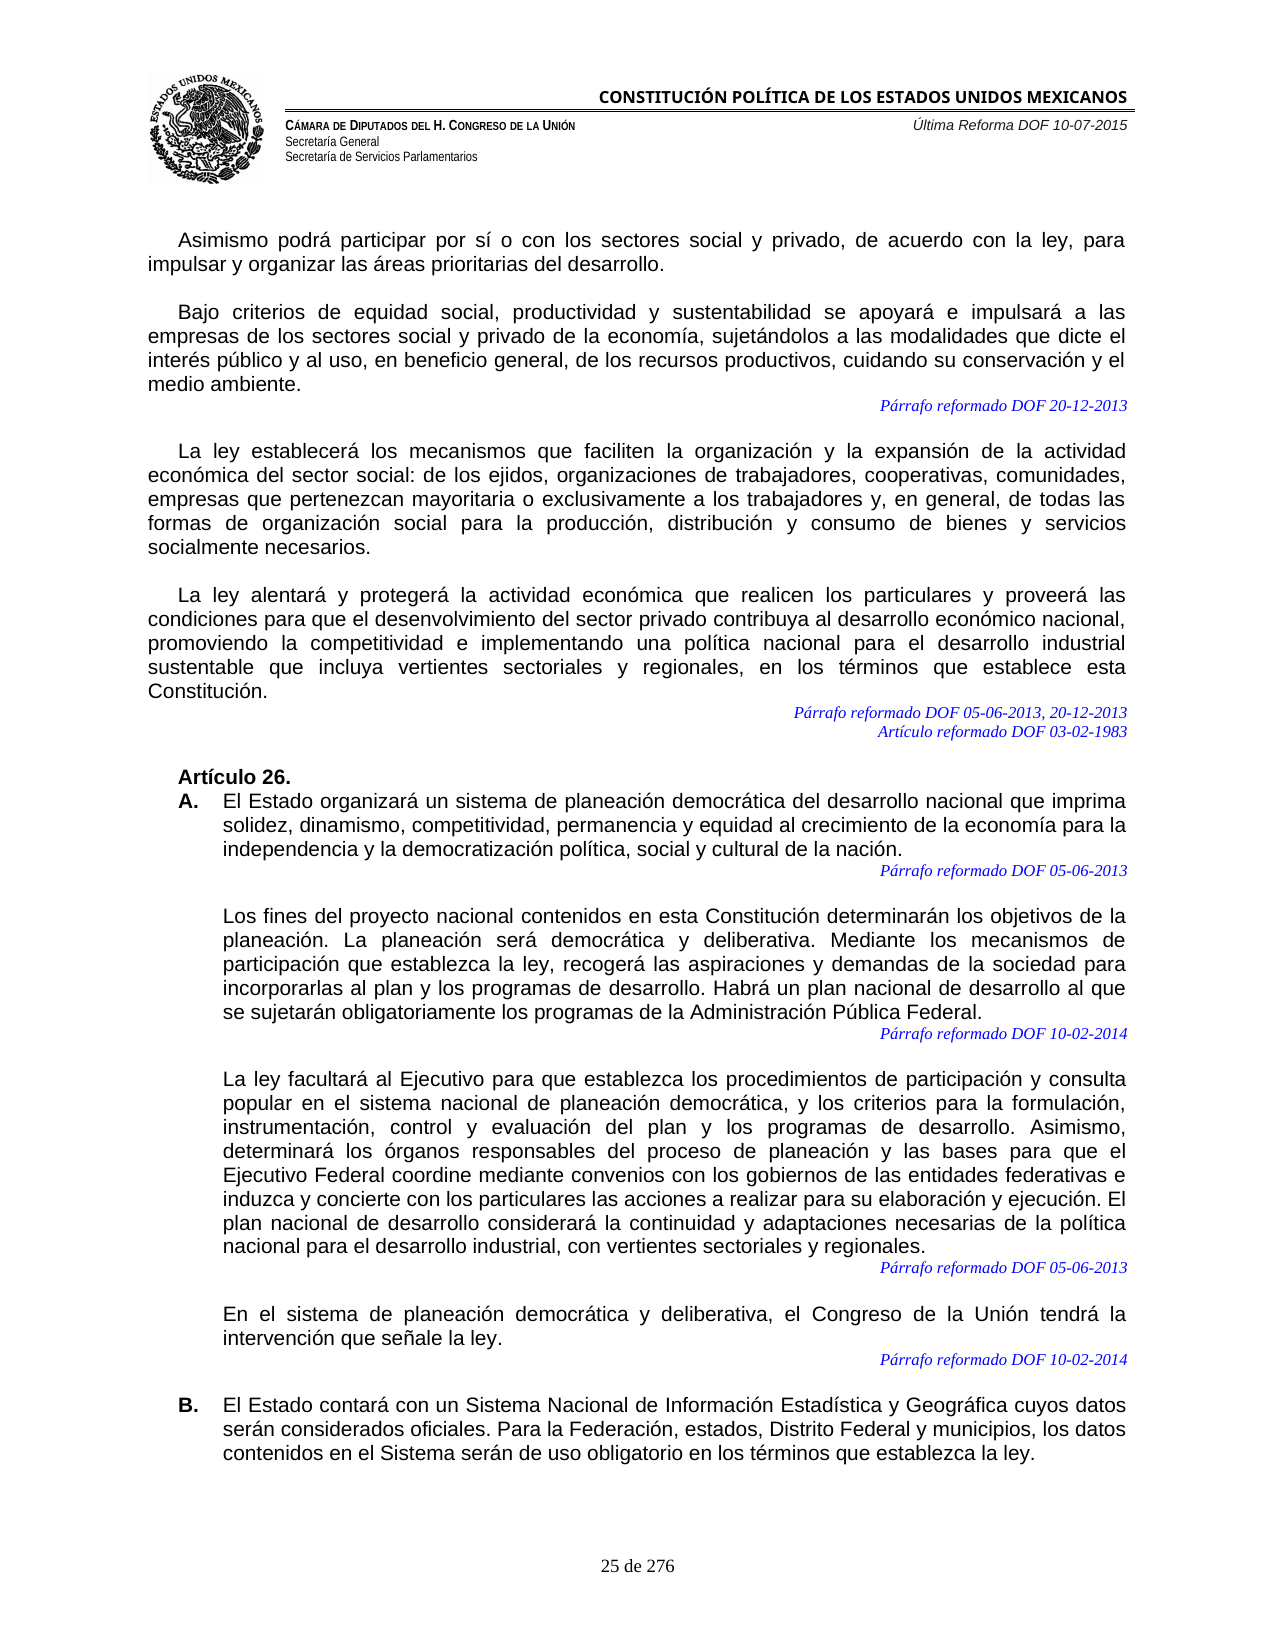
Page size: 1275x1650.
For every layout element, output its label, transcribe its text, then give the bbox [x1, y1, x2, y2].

text A. El Estado organizará un sistema de planeación democrática del desarrollo nacional que imprima solidez, dinamismo, competitividad, permanencia y equidad al crecimiento de la economía para la independencia y la democratización política, social y cultural de la nación. [178, 789, 1127, 861]
text Párrafo reformado DOF 05-06-2013, 20-12-2013 [148, 702, 1127, 722]
text Artículo reformado DOF 03-02-1983 [148, 722, 1127, 741]
text La ley alentará y protegerá la actividad económica que realicen los particulares y proveerá las condiciones para que el desenvolvimiento del sector privado contribuya al desarrollo económico nacional, promoviendo la competitividad e implementando una política nacional para el desarrollo industrial sustentable que incluya vertientes sectoriales y regionales, en los términos que establece esta Constitución. [148, 583, 1127, 702]
text Párrafo reformado DOF 05-06-2013 [178, 861, 1127, 880]
text Los fines del proyecto nacional contenidos en esta Constitución determinarán los objetivos de la planeación. La planeación será democrática y deliberativa. Mediante los mecanismos de participación que establezca la ley, recogerá las aspiraciones y demandas de la sociedad para incorporarlas al plan y los programas de desarrollo. Habrá un plan nacional de desarrollo al que se sujetarán obligatoriamente los programas de la Administración Pública Federal. [223, 904, 1127, 1023]
text Párrafo reformado DOF 10-02-2014 [148, 1349, 1127, 1368]
text Párrafo reformado DOF 20-12-2013 [148, 396, 1127, 415]
text Párrafo reformado DOF 05-06-2013 [178, 1258, 1127, 1277]
text La ley facultará al Ejecutivo para que establezca los procedimientos de participación y consulta popular en el sistema nacional de planeación democrática, y los criterios para la formulación, instrumentación, control y evaluación del plan y los programas de desarrollo. Asimismo, determinará los órganos responsables del proceso de planeación y las bases para que el Ejecutivo Federal coordine mediante convenios con los gobiernos de las entidades federativas e induzca y concierte con los particulares las acciones a realizar para su elaboración y ejecución. El plan nacional de desarrollo considerará la continuidad y adaptaciones necesarias de la política nacional para el desarrollo industrial, con vertientes sectoriales y regionales. [223, 1067, 1127, 1258]
text La ley establecerá los mecanismos que faciliten la organización y la expansión de la actividad económica del sector social: de los ejidos, organizaciones de trabajadores, cooperativas, comunidades, empresas que pertenezcan mayoritaria o exclusivamente a los trabajadores y, en general, de todas las formas de organización social para la producción, distribución y consumo de bienes y servicios socialmente necesarios. [148, 439, 1127, 559]
text B. El Estado contará con un Sistema Nacional de Información Estadística y Geográfica cuyos datos serán considerados oficiales. Para la Federación, estados, Distrito Federal y municipios, los datos contenidos en el Sistema serán de uso obligatorio en los términos que establezca la ley. [178, 1392, 1127, 1464]
text En el sistema de planeación democrática y deliberativa, el Congreso de la Unión tendrá la intervención que señale la ley. [223, 1301, 1127, 1349]
text Artículo 26. [148, 765, 1127, 789]
text Asimismo podrá participar por sí o con los sectores social y privado, de acuerdo con la ley, para impulsar y organizar las áreas prioritarias del desarrollo. [148, 228, 1127, 276]
text Bajo criterios de equidad social, productividad y sustentabilidad se apoyará e impulsará a las empresas de los sectores social y privado de la economía, sujetándolos a las modalidades que dicte el interés público y al uso, en beneficio general, de los recursos productivos, cuidando su conservación y el medio ambiente. [148, 300, 1127, 396]
text Párrafo reformado DOF 10-02-2014 [148, 1023, 1127, 1043]
